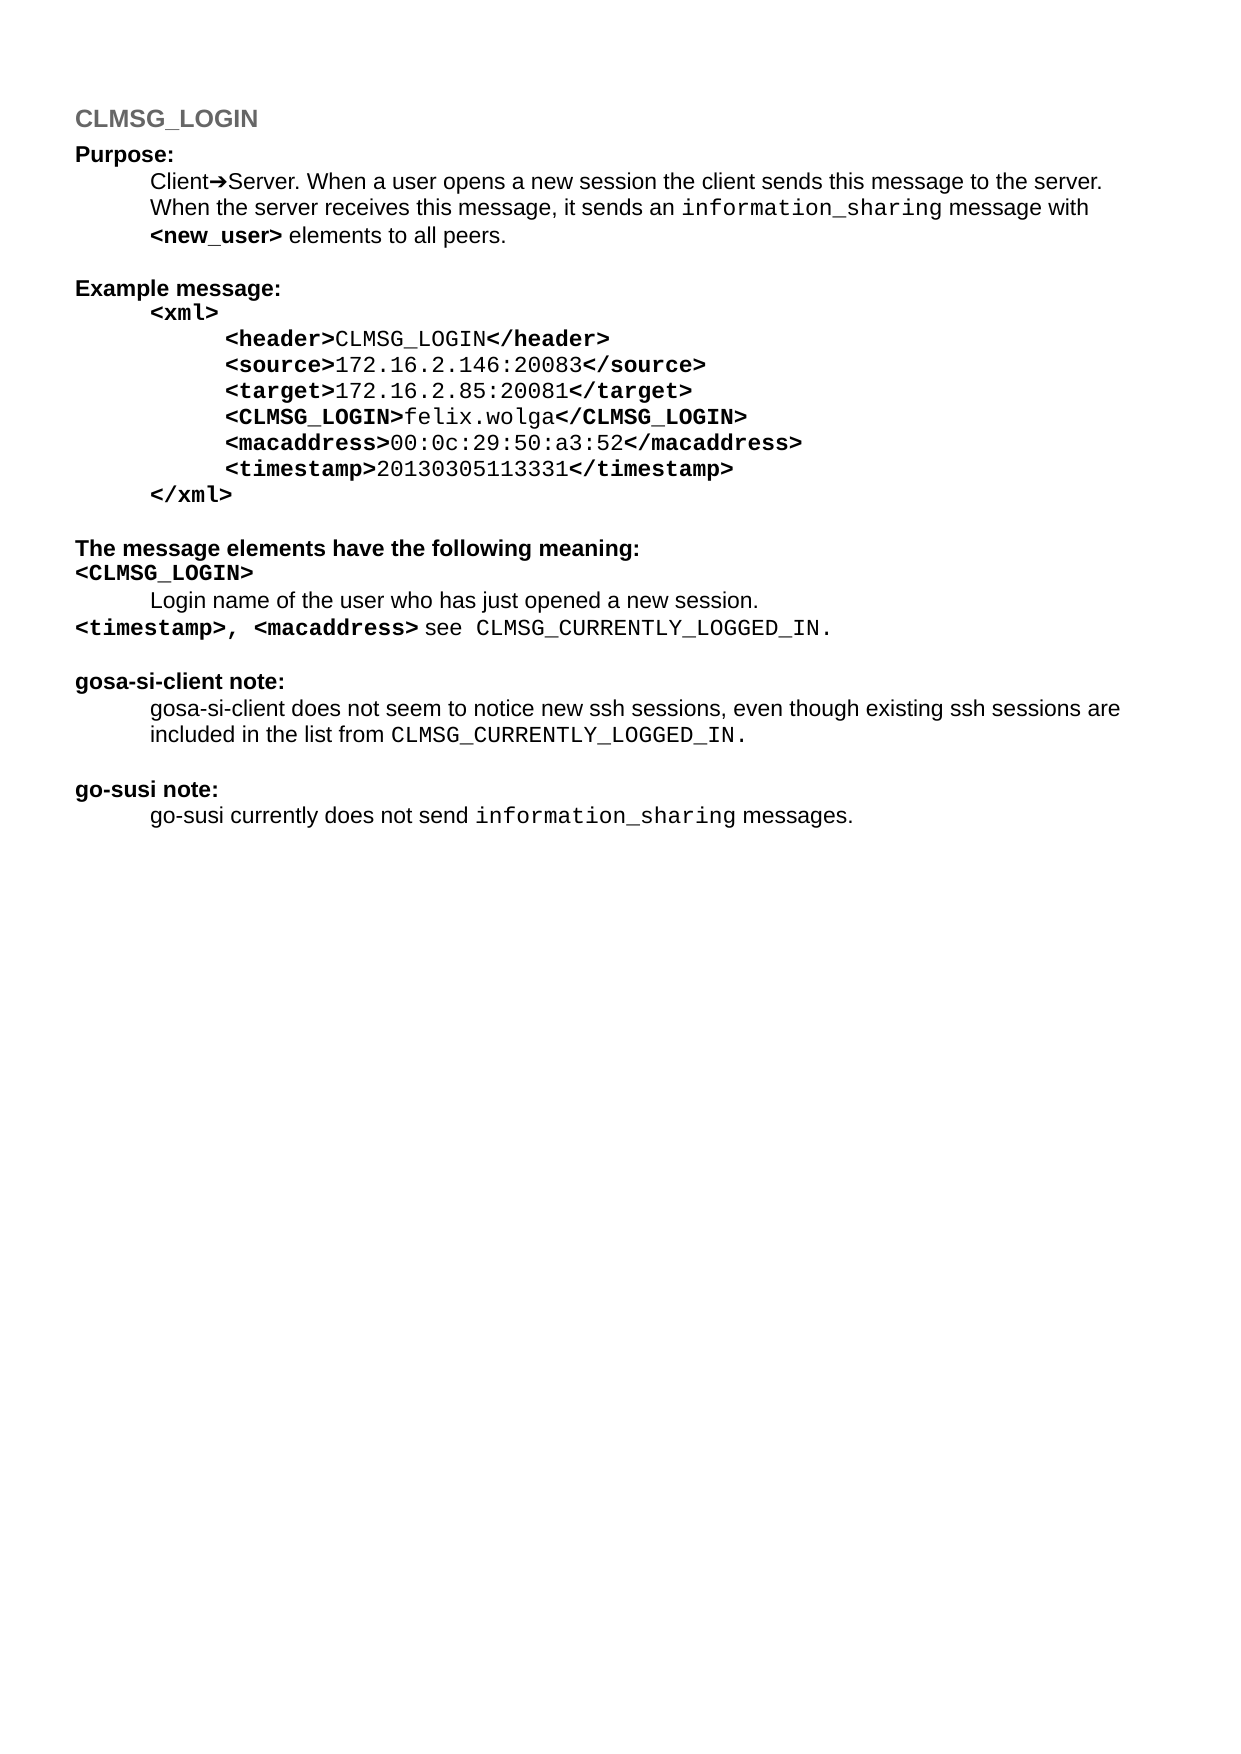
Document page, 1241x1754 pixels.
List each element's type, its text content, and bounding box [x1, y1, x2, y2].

text gosa-si-client note: [75, 668, 1165, 694]
text </xml> [150, 483, 1165, 509]
text Login name of the user who has just opened a new session. [150, 587, 1165, 614]
text <xml> [150, 301, 1165, 327]
text go-susi currently does not send information_sharing messages. [150, 802, 1165, 830]
text go-susi note: [75, 776, 1165, 802]
text When the server receives this message, it sends an information_sharing message with <new_user> elements to all peers. [150, 194, 1165, 249]
text <target>172.16.2.85:20081</target> [225, 379, 1165, 405]
text <CLMSG_LOGIN> [75, 562, 1165, 587]
text <CLMSG_LOGIN>felix.wolga</CLMSG_LOGIN> [225, 405, 1165, 431]
text The message elements have the following meaning: [75, 535, 1165, 562]
text <source>172.16.2.146:20083</source> [225, 353, 1165, 379]
text <macaddress>00:0c:29:50:a3:52</macaddress> [225, 431, 1165, 457]
text <header>CLMSG_LOGIN</header> [225, 327, 1165, 353]
subtitle CLMSG_LOGIN [75, 104, 1165, 133]
text Client➔Server. When a user opens a new session the client sends this message to the server. [150, 168, 1165, 194]
text Purpose: [75, 141, 1165, 168]
text gosa-si-client does not seem to notice new ssh sessions, even though existing ssh sessions are included in the list from CLMSG_CURRENTLY_LOGGED_IN. [150, 694, 1165, 749]
text Example message: [75, 275, 1165, 301]
text <timestamp>20130305113331</timestamp> [225, 457, 1165, 483]
text <timestamp>, <macaddress> see CLMSG_CURRENTLY_LOGGED_IN. [75, 614, 1165, 642]
